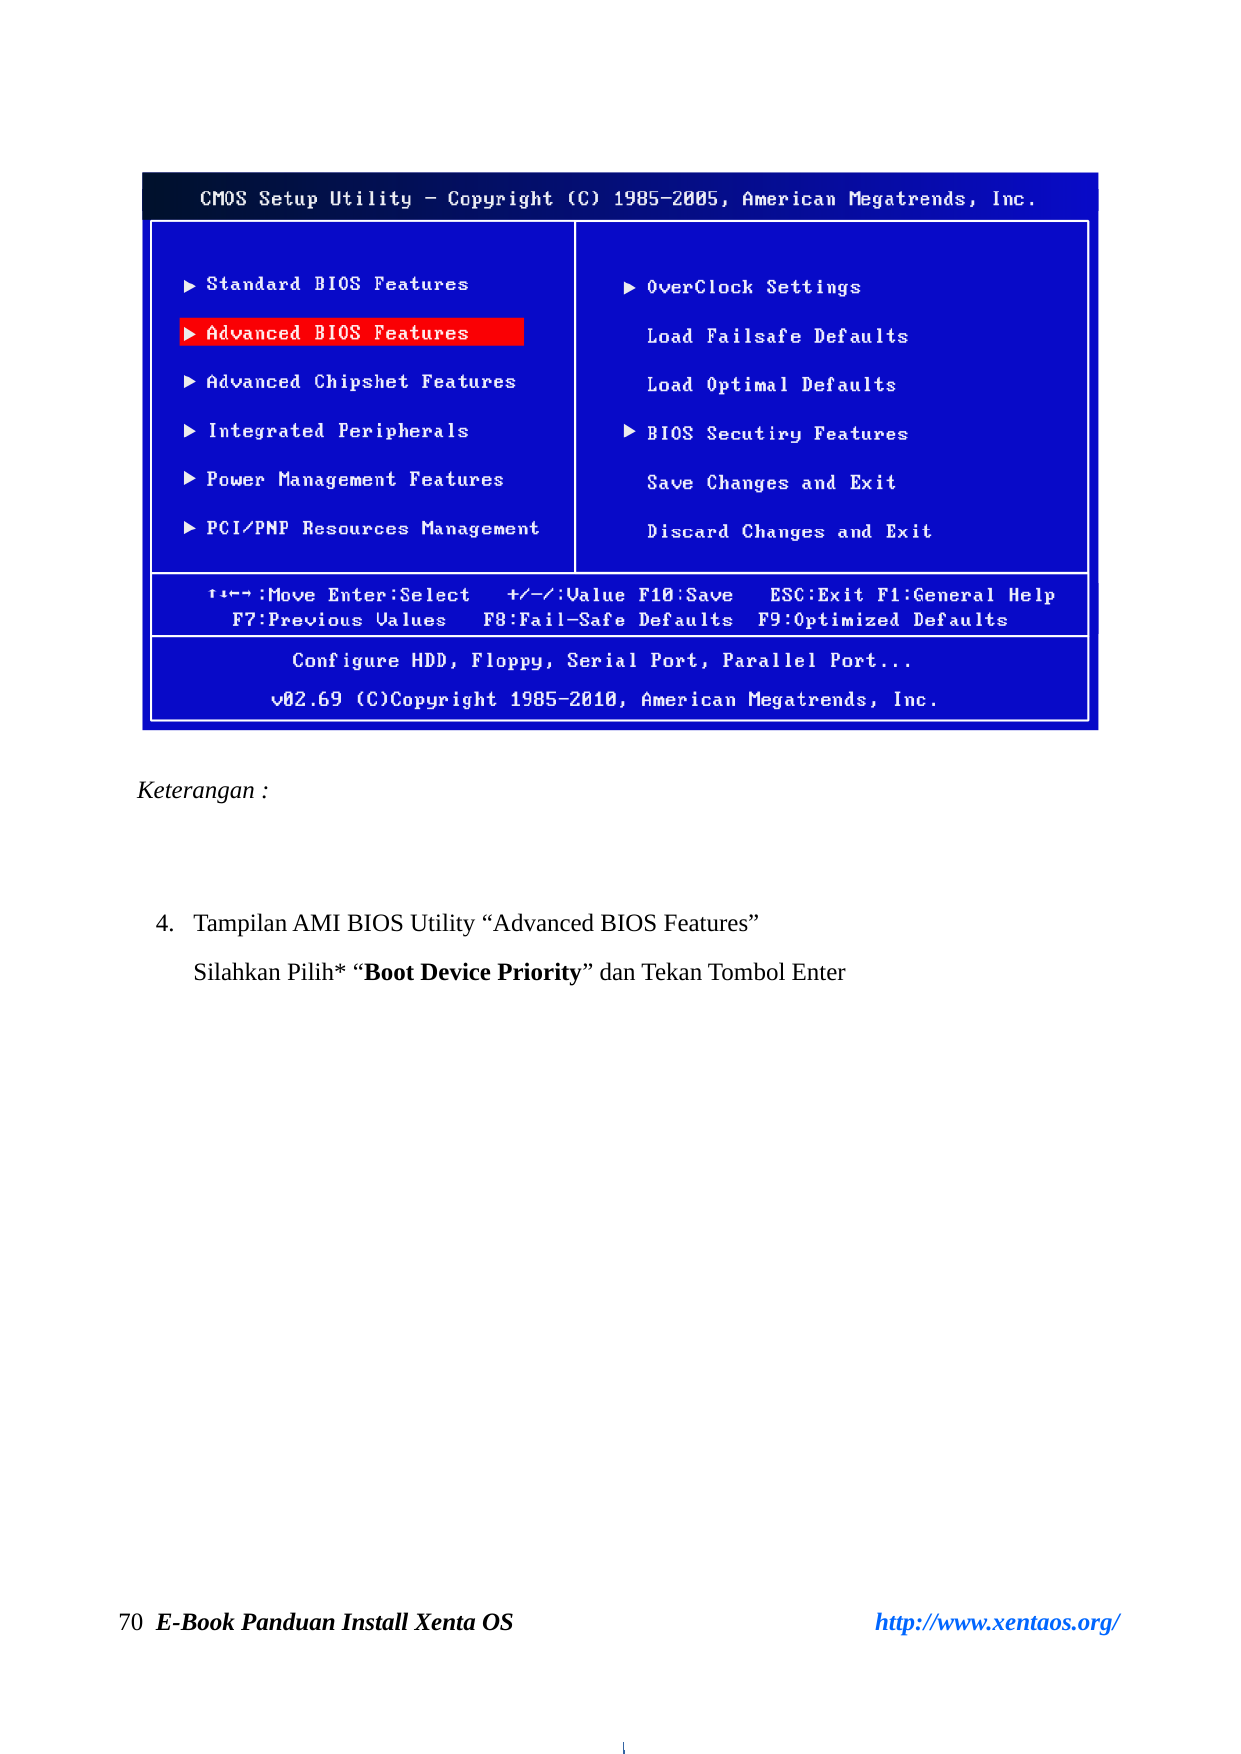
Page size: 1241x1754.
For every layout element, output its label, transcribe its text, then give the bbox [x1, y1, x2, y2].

list Tampilan AMI BIOS Utility “Advanced BIOS Features” [156, 908, 1122, 936]
picture [136, 130, 1104, 776]
text Keterangan : [137, 776, 1103, 804]
list Silahkan Pilih* “Boot Device Priority” dan Tekan Tombol Enter [156, 957, 1122, 986]
